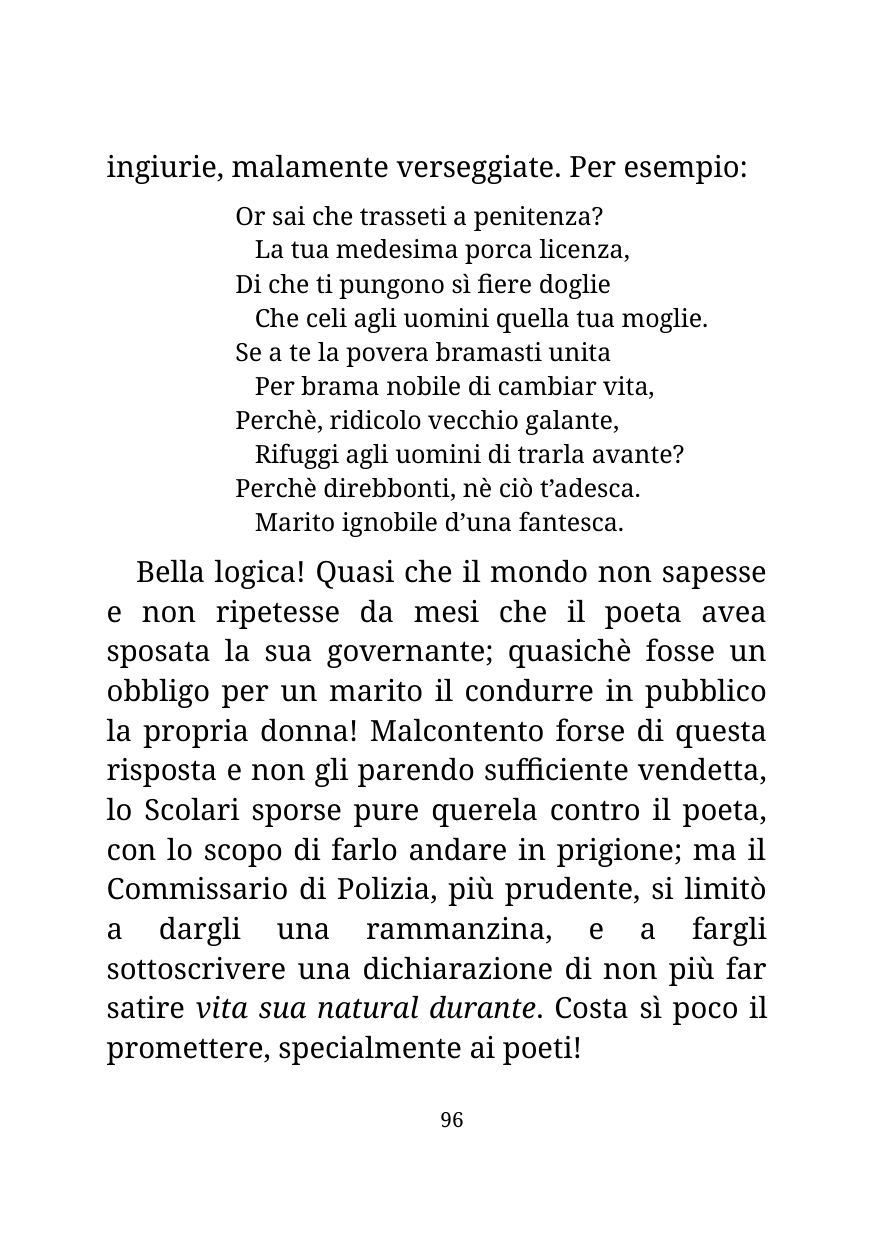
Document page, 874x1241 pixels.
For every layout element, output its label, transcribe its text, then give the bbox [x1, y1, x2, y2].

text Perchè, ridicolo vecchio galante, Rifuggi agli uomini di trarla avante? [235, 402, 768, 471]
text Di che ti pungono sì fiere doglie Che celi agli uomini quella tua moglie. [235, 266, 768, 334]
text Perchè direbbonti, nè ciò t’adesca. Marito ignobile d’una fantesca. [235, 471, 768, 539]
text Or sai che trasseti a penitenza? La tua medesima porca licenza, [235, 198, 768, 266]
text ingiurie, malamente verseggiate. Per esempio: [106, 146, 768, 186]
text Bella logica! Quasi che il mondo non sapesse e non ripetesse da mesi che il poeta avea sposata la sua governante; quasichè fosse un obbligo per un marito il condurre in pubblico la propria donna! Malcontento forse di questa risposta e non gli parendo sufficiente vendetta, lo Scolari sporse pure querela contro il poeta, con lo scopo di farlo andare in prigione; ma il Commissario di Polizia, più prudente, si limitò a dargli una rammanzina, e a fargli sottoscrivere una dichiarazione di non più far satire vita sua natural durante. Costa sì poco il promettere, specialmente ai poeti! [106, 551, 768, 1067]
text Se a te la povera bramasti unita Per brama nobile di cambiar vita, [235, 334, 768, 402]
